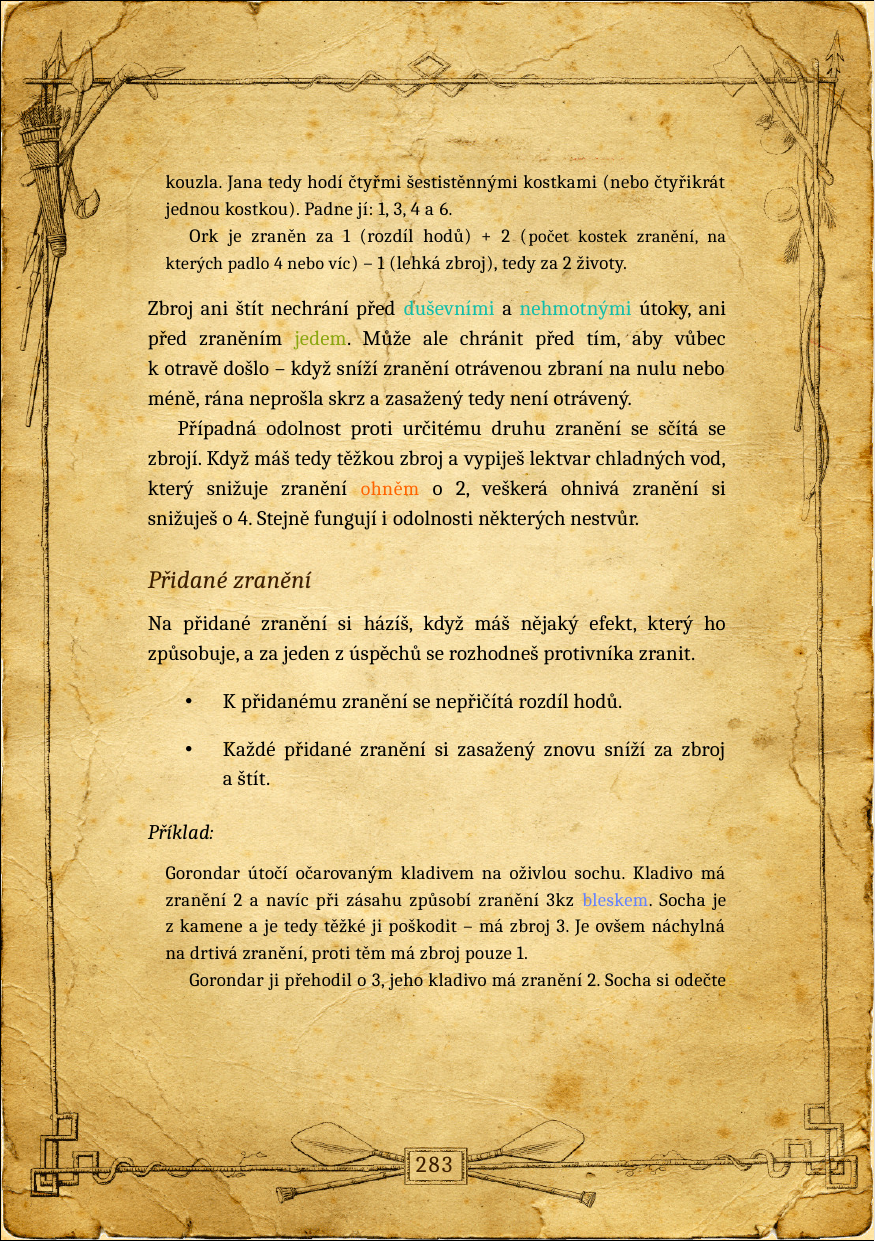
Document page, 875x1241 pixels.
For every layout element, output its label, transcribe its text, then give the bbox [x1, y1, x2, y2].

list K⁠ přidanému zranění se nepřičítá rozdíl hodů. [185, 689, 726, 713]
text Příklad: [148, 821, 726, 844]
picture [1, 1, 874, 1240]
text Gorondar útočí očarovaným kladivem na oživlou sochu. Kladivo má zranění 2 a⁠ navíc při zásahu způsobí zranění 3kz bleskem. Socha je z⁠ kamene a⁠ je tedy těžké ji poškodit – má zbroj 3. Je ovšem náchylná na drtivá zranění, proti těm má zbroj pouze 1. Gorondar ji přehodil o⁠ 3, jeho kladivo má zranění 2. Socha si odečte [165, 862, 726, 991]
text kouzla. Jana tedy hodí čtyřmi šestistěnnými kostkami (nebo čtyřikrát jednou kostkou). Padne jí: 1, 3, 4 a⁠ 6. Ork je zraněn za 1 (rozdíl hodů) + 2 (počet kostek zranění, na kterých padlo 4 nebo víc) – 1 (lehká zbroj), tedy za 2 životy. [165, 172, 726, 274]
text Na přidané zranění si házíš, když máš nějaký efekt, který ho způsobuje, a⁠ za jeden z⁠ úspěchů se rozhodneš protivníka zranit. [148, 612, 726, 666]
subtitle Přidané zranění [148, 566, 726, 594]
list Každé přidané zranění si zasažený znovu sníží za zbroj a⁠ štít. [185, 737, 726, 791]
text Zbroj ani štít nechrání před duševními a⁠ nehmotnými útoky, ani před zraněním jedem. Může ale chránit před tím, aby vůbec k⁠ otravě došlo – když sníží zranění otrávenou zbraní na nulu nebo méně, rána neprošla skrz a⁠ zasažený tedy není otrávený. Případná odolnost proti určitému druhu zranění se sčítá se zbrojí. Když máš tedy těžkou zbroj a⁠ vypiješ lektvar chladných vod, který snižuje zranění ohněm o⁠ 2, veškerá ohnivá zranění si snižuješ o⁠ 4. Stejně fungují i⁠ odolnosti některých nestvůr. [148, 297, 726, 530]
